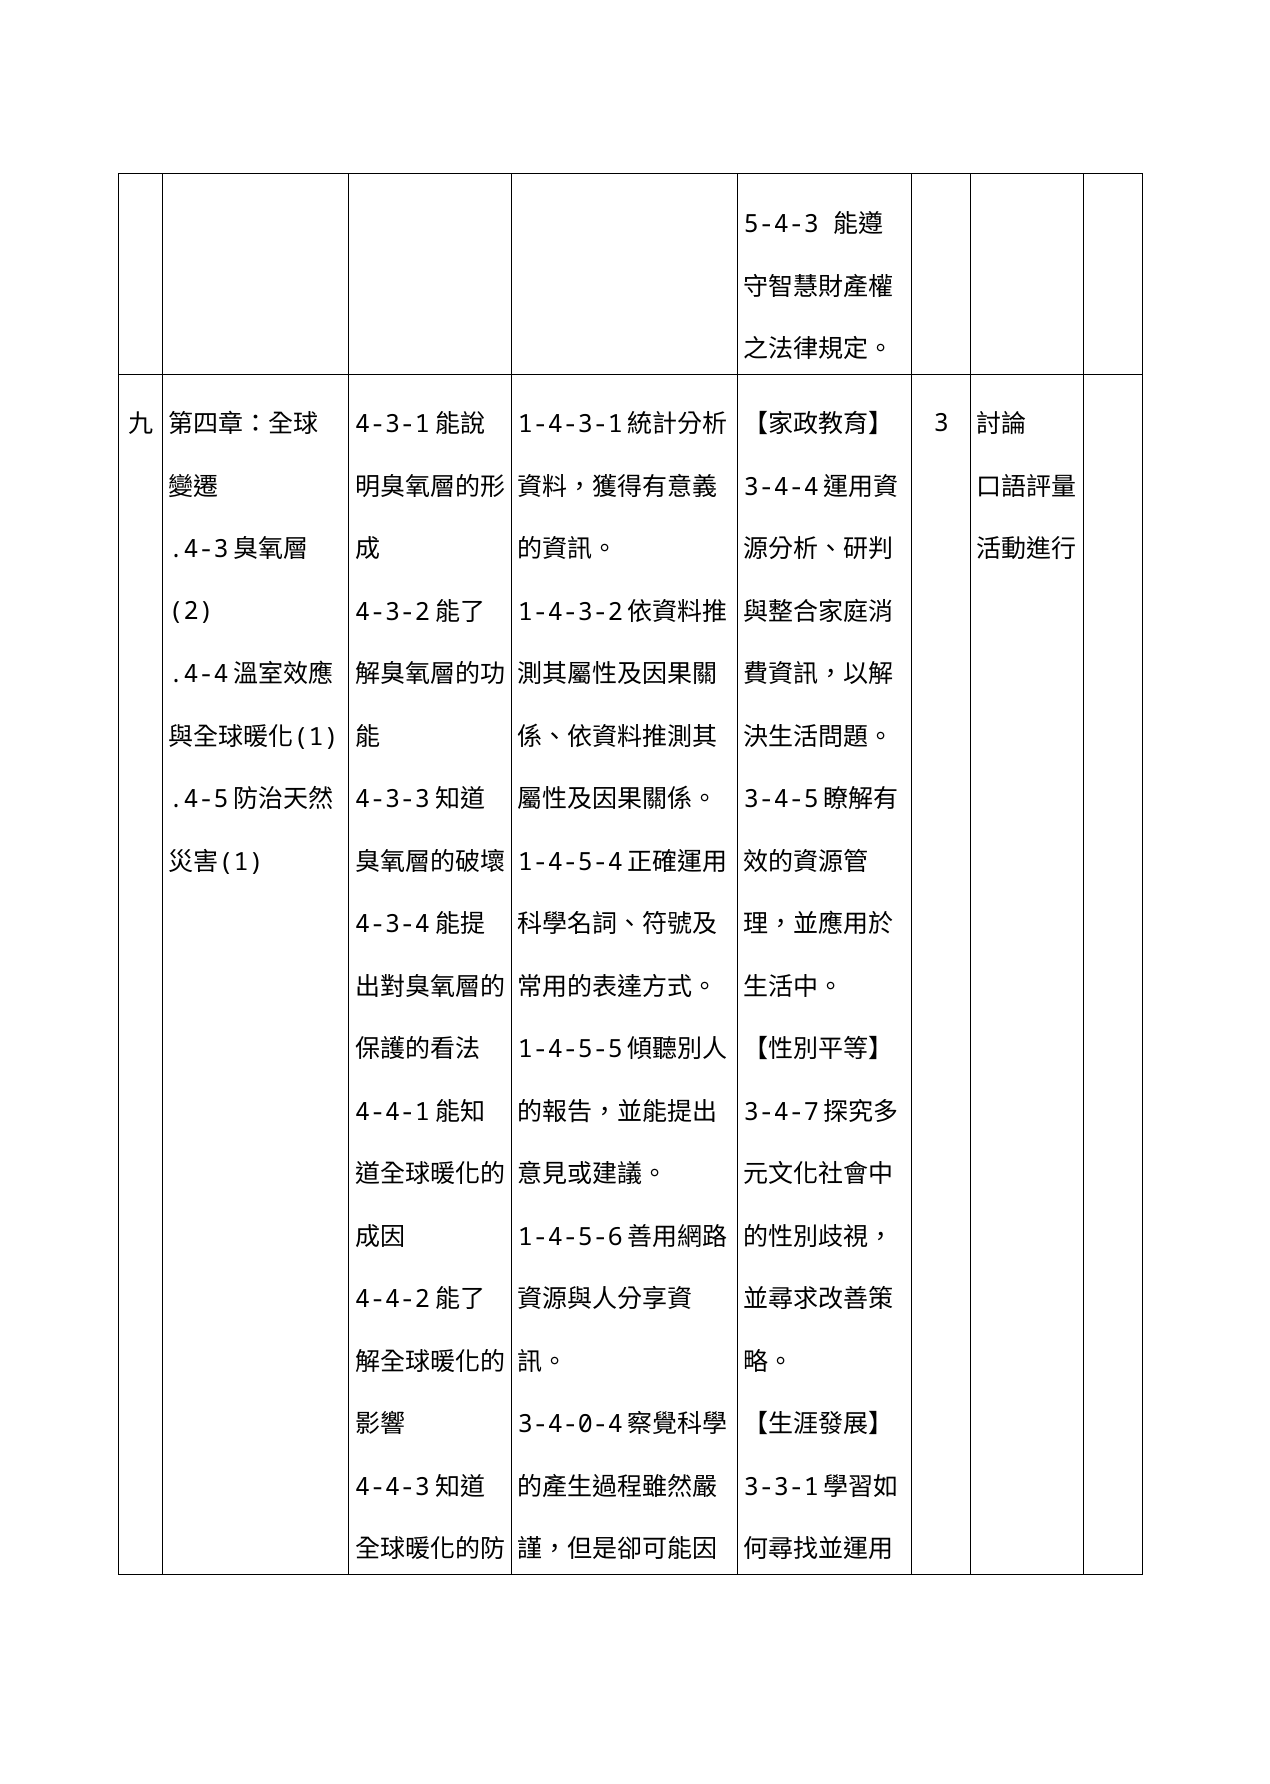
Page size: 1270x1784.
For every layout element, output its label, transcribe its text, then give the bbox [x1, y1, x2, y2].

table_cell 5-4-3 能遵守智慧財產權之法律規定。 [738, 174, 911, 373]
table_cell 【家政教育】 3-4-4運用資源分析、研判與整合家庭消費資訊，以解決生活問題。 3-4-5瞭解有效的資源管理，並應用於生活中。 【性別平等】 3-4-7探究多元文化社會中的性別歧視，並尋求改善策略。 【生涯發展】 3-3-1學習如何尋找並運用 [738, 375, 911, 1574]
table_cell 第四章：全球變遷 ․4-3臭氧層(2) ․4-4溫室效應與全球暖化(1) ․4-5防治天然災害(1) [163, 375, 348, 1574]
table_cell 1-4-3-1統計分析資料，獲得有意義的資訊。 1-4-3-2依資料推測其屬性及因果關係、依資料推測其屬性及因果關係。 1-4-5-4正確運用科學名詞、符號及常用的表達方式。 1-4-5-5傾聽別人的報告，並能提出意見或建議。 1-4-5-6善用網路資源與人分享資訊。 3-4-0-4察覺科學的產生過程雖然嚴謹，但是卻可能因 [512, 375, 737, 1574]
table_cell 4-3-1能說明臭氧層的形成 4-3-2能了解臭氧層的功能 4-3-3知道臭氧層的破壞 4-3-4能提出對臭氧層的保護的看法 4-4-1能知道全球暖化的成因 4-4-2能了解全球暖化的影響 4-4-3知道全球暖化的防 [349, 375, 511, 1574]
table_cell 九 [119, 375, 162, 1574]
table_cell [1084, 375, 1142, 1574]
table_cell 討論 口語評量 活動進行 [971, 375, 1083, 1574]
table_cell [119, 174, 162, 373]
table_cell [971, 174, 1083, 373]
table_cell 3 [912, 375, 970, 1574]
table_cell [163, 174, 348, 373]
table_cell [512, 174, 737, 373]
table_cell [912, 174, 970, 373]
table_cell [1084, 174, 1142, 373]
table_cell [349, 174, 511, 373]
